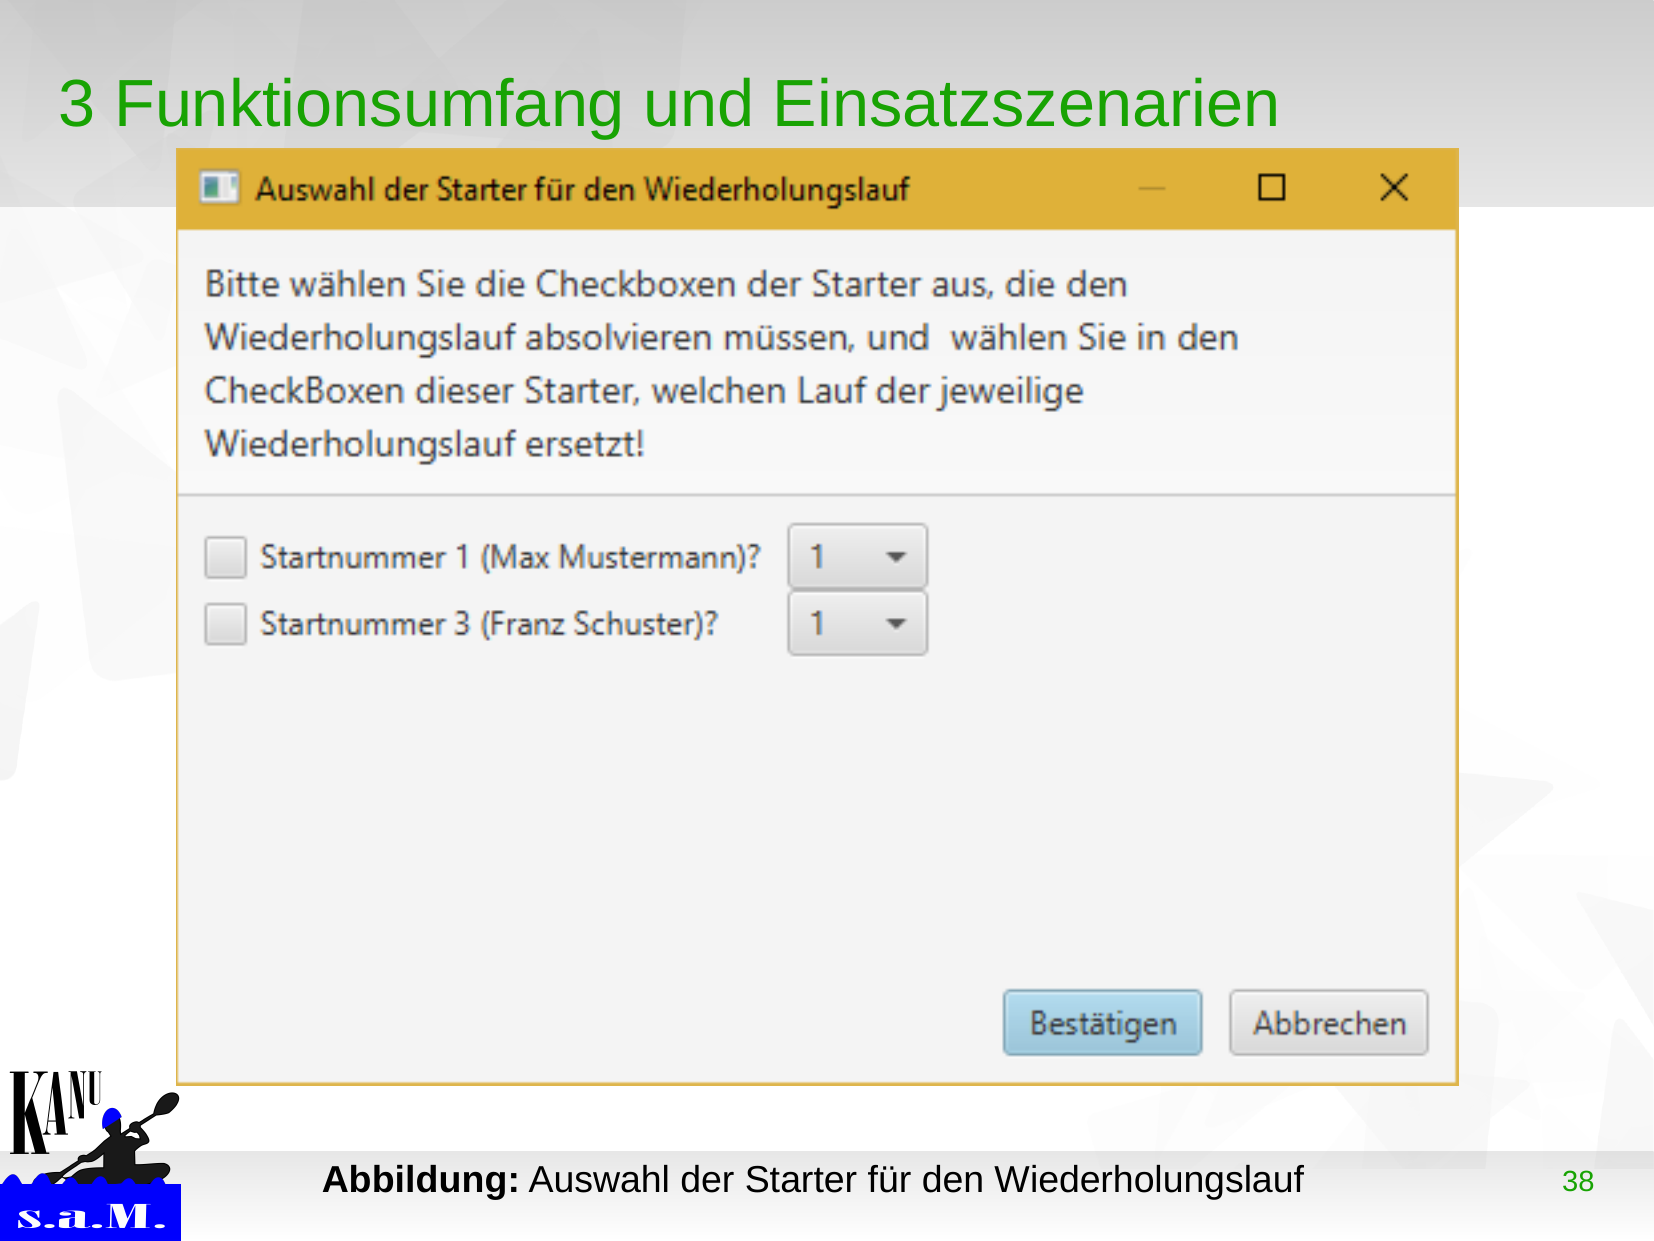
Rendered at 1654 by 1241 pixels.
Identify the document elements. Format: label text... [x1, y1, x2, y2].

text_box Abbildung: Auswahl der Starter für den Wiederholungslauf [307, 1151, 1459, 1241]
title 3 Funktionsumfang und Einsatzszenarien [59, 29, 1595, 178]
picture [0, 0, 1654, 1241]
